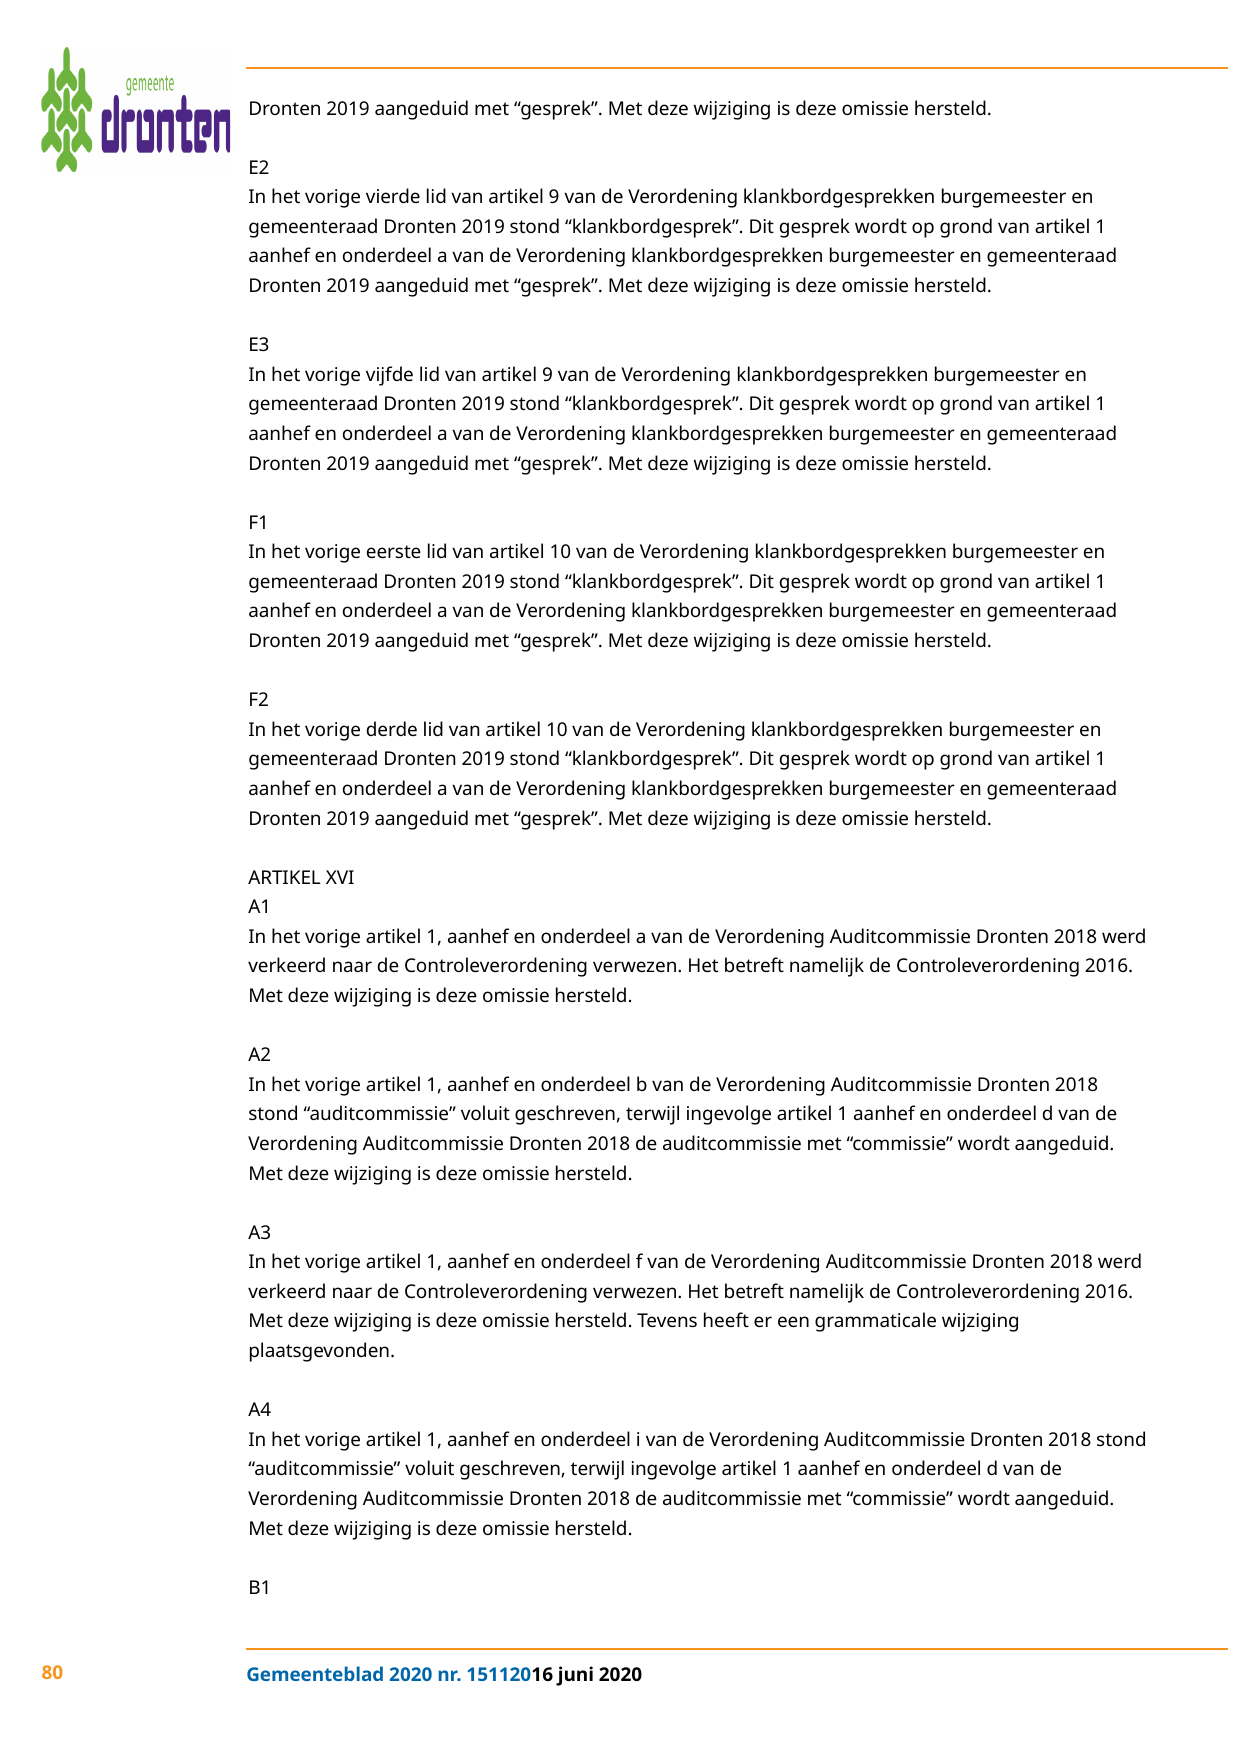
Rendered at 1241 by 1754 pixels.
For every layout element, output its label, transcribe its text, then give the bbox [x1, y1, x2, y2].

text F2 [248, 686, 1152, 712]
text A4 [248, 1396, 1152, 1422]
text In het vorige artikel 1, aanhef en onderdeel i van de Verordening Auditcommissie Dronten 2018 stond “auditcommissie” voluit geschreven, terwijl ingevolge artikel 1 aanhef en onderdeel d van de Verordening Auditcommissie Dronten 2018 de auditcommissie met “commissie” wordt aangeduid. Met deze wijziging is deze omissie hersteld. [248, 1426, 1152, 1541]
text In het vorige eerste lid van artikel 10 van de Verordening klankbordgesprekken burgemeester en gemeenteraad Dronten 2019 stond “klankbordgesprek”. Dit gesprek wordt op grond van artikel 1 aanhef en onderdeel a van de Verordening klankbordgesprekken burgemeester en gemeenteraad Dronten 2019 aangeduid met “gesprek”. Met deze wijziging is deze omissie hersteld. [248, 538, 1152, 653]
text A2 [248, 1041, 1152, 1067]
text A1 [248, 893, 1152, 919]
text ARTIKEL XVI [248, 864, 1152, 890]
text In het vorige vijfde lid van artikel 9 van de Verordening klankbordgesprekken burgemeester en gemeenteraad Dronten 2019 stond “klankbordgesprek”. Dit gesprek wordt op grond van artikel 1 aanhef en onderdeel a van de Verordening klankbordgesprekken burgemeester en gemeenteraad Dronten 2019 aangeduid met “gesprek”. Met deze wijziging is deze omissie hersteld. [248, 361, 1152, 476]
text In het vorige artikel 1, aanhef en onderdeel a van de Verordening Auditcommissie Dronten 2018 werd verkeerd naar de Controleverordening verwezen. Het betreft namelijk de Controleverordening 2016. Met deze wijziging is deze omissie hersteld. [248, 923, 1152, 1008]
text In het vorige artikel 1, aanhef en onderdeel b van de Verordening Auditcommissie Dronten 2018 stond “auditcommissie” voluit geschreven, terwijl ingevolge artikel 1 aanhef en onderdeel d van de Verordening Auditcommissie Dronten 2018 de auditcommissie met “commissie” wordt aangeduid. Met deze wijziging is deze omissie hersteld. [248, 1071, 1152, 1186]
text In het vorige derde lid van artikel 10 van de Verordening klankbordgesprekken burgemeester en gemeenteraad Dronten 2019 stond “klankbordgesprek”. Dit gesprek wordt op grond van artikel 1 aanhef en onderdeel a van de Verordening klankbordgesprekken burgemeester en gemeenteraad Dronten 2019 aangeduid met “gesprek”. Met deze wijziging is deze omissie hersteld. [248, 716, 1152, 831]
picture [41, 47, 231, 172]
text E3 [248, 331, 1152, 357]
text In het vorige artikel 1, aanhef en onderdeel f van de Verordening Auditcommissie Dronten 2018 werd verkeerd naar de Controleverordening verwezen. Het betreft namelijk de Controleverordening 2016. Met deze wijziging is deze omissie hersteld. Tevens heeft er een grammaticale wijziging plaatsgevonden. [248, 1248, 1152, 1363]
text In het vorige vierde lid van artikel 9 van de Verordening klankbordgesprekken burgemeester en gemeenteraad Dronten 2019 stond “klankbordgesprek”. Dit gesprek wordt op grond van artikel 1 aanhef en onderdeel a van de Verordening klankbordgesprekken burgemeester en gemeenteraad Dronten 2019 aangeduid met “gesprek”. Met deze wijziging is deze omissie hersteld. [248, 183, 1152, 298]
text A3 [248, 1219, 1152, 1245]
text Dronten 2019 aangeduid met “gesprek”. Met deze wijziging is deze omissie hersteld. [248, 95, 1152, 121]
text F1 [248, 509, 1152, 535]
text E2 [248, 154, 1152, 180]
text B1 [248, 1574, 1152, 1600]
